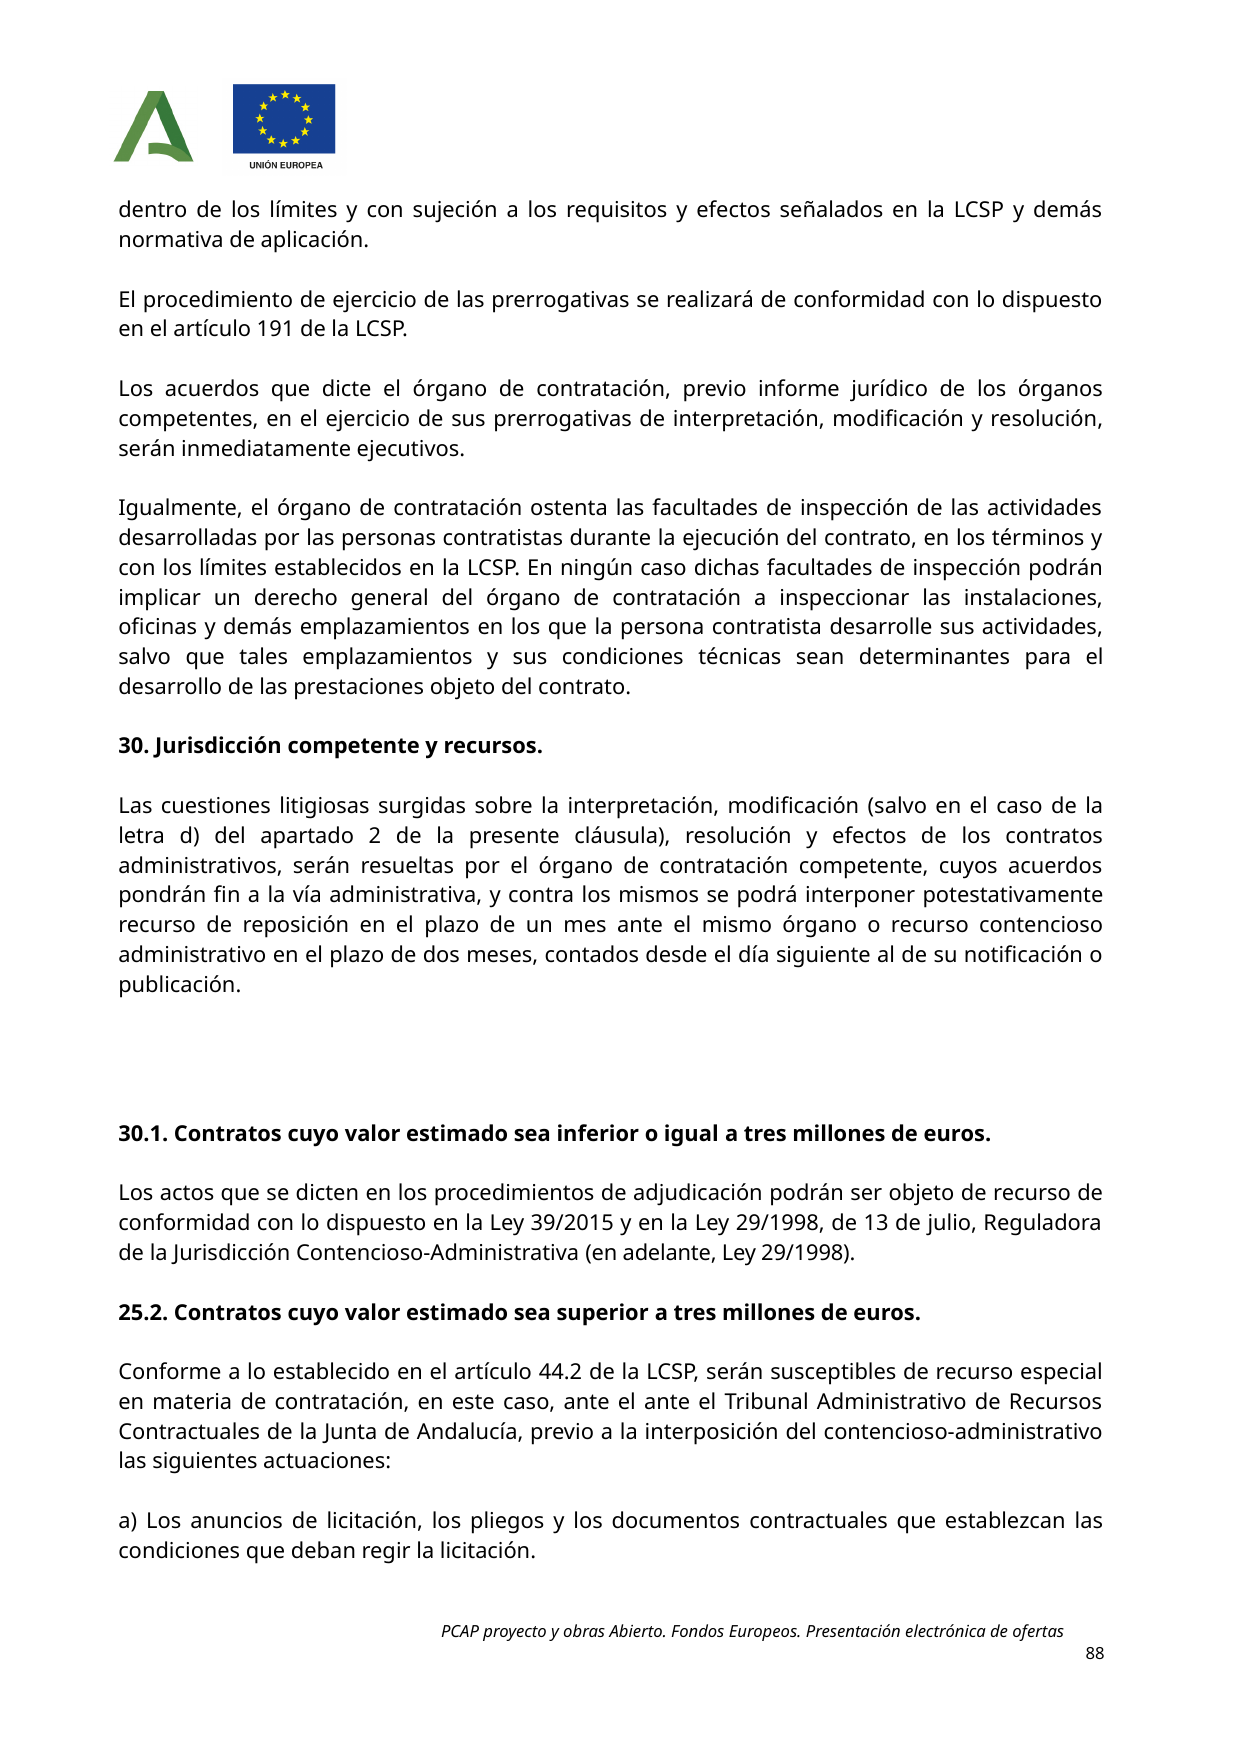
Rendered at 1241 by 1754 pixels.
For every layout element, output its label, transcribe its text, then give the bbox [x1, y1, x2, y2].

text 30.1. Contratos cuyo valor estimado sea inferior o igual a tres millones de euros. [118, 1118, 1104, 1148]
text dentro de los límites y con sujeción a los requisitos y efectos señalados en la LCSP y demás normativa de aplicación. [118, 194, 1104, 254]
picture [109, 86, 198, 166]
text Las cuestiones litigiosas surgidas sobre la interpretación, modificación (salvo en el caso de la letra d) del apartado 2 de la presente cláusula), resolución y efectos de los contratos administrativos, serán resueltas por el órgano de contratación competente, cuyos acuerdos pondrán fin a la vía administrativa, y contra los mismos se podrá interponer potestativamente recurso de reposición en el plazo de un mes ante el mismo órgano o recurso contencioso administrativo en el plazo de dos meses, contados desde el día siguiente al de su notificación o publicación. [118, 790, 1104, 999]
text a) Los anuncios de licitación, los pliegos y los documentos contractuales que establezcan las condiciones que deban regir la licitación. [118, 1505, 1104, 1565]
text 30. Jurisdicción competente y recursos. [118, 731, 1104, 760]
picture [221, 78, 347, 176]
text Igualmente, el órgano de contratación ostenta las facultades de inspección de las actividades desarrolladas por las personas contratistas durante la ejecución del contrato, en los términos y con los límites establecidos en la LCSP. En ningún caso dichas facultades de inspección podrán implicar un derecho general del órgano de contratación a inspeccionar las instalaciones, oficinas y demás emplazamientos en los que la persona contratista desarrolle sus actividades, salvo que tales emplazamientos y sus condiciones técnicas sean determinantes para el desarrollo de las prestaciones objeto del contrato. [118, 492, 1104, 701]
text El procedimiento de ejercicio de las prerrogativas se realizará de conformidad con lo dispuesto en el artículo 191 de la LCSP. [118, 284, 1104, 343]
text 25.2. Contratos cuyo valor estimado sea superior a tres millones de euros. [118, 1297, 1104, 1326]
text Los acuerdos que dicte el órgano de contratación, previo informe jurídico de los órganos competentes, en el ejercicio de sus prerrogativas de interpretación, modificación y resolución, serán inmediatamente ejecutivos. [118, 373, 1104, 462]
text Los actos que se dicten en los procedimientos de adjudicación podrán ser objeto de recurso de conformidad con lo dispuesto en la Ley 39/2015 y en la Ley 29/1998, de 13 de julio, Reguladora de la Jurisdicción Contencioso-Administrativa (en adelante, Ley 29/1998). [118, 1177, 1104, 1267]
text Conforme a lo establecido en el artículo 44.2 de la LCSP, serán susceptibles de recurso especial en materia de contratación, en este caso, ante el ante el Tribunal Administrativo de Recursos Contractuales de la Junta de Andalucía, previo a la interposición del contencioso-administrativo las siguientes actuaciones: [118, 1356, 1104, 1475]
